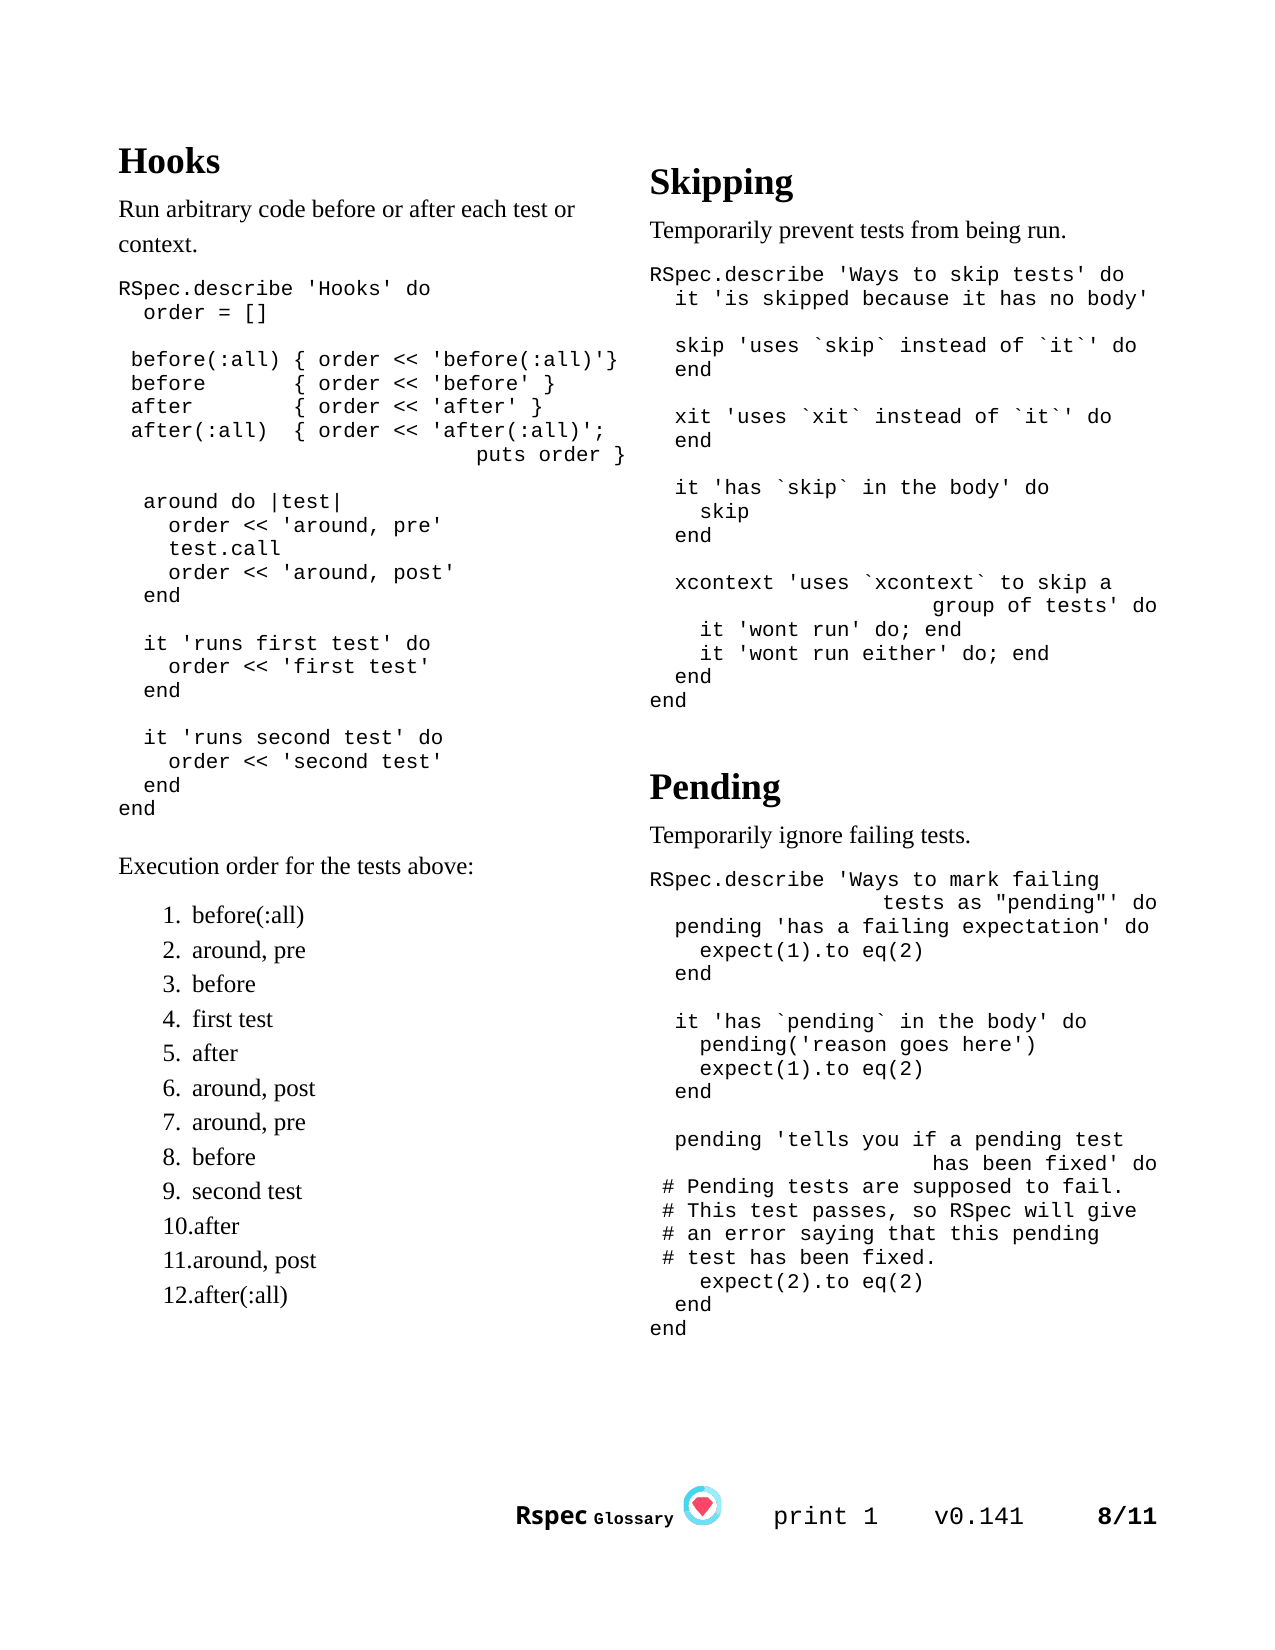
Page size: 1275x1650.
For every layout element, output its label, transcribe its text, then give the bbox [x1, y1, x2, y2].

text after { order << 'after' } [118, 396, 626, 420]
text test.call [118, 538, 626, 562]
text order = [] [118, 302, 626, 325]
text puts order } [118, 444, 626, 467]
text order << 'first test' [118, 656, 626, 680]
text order << 'around, post' [118, 562, 626, 586]
text end [118, 798, 626, 822]
text it 'wont run' do; end [649, 619, 1157, 643]
text end [649, 1082, 1157, 1105]
list around, pre [162, 1107, 626, 1136]
list around, post [162, 1073, 626, 1102]
picture [683, 1486, 722, 1525]
text end [649, 690, 1157, 714]
text end [649, 963, 1157, 987]
text Run arbitrary code before or after each test or context. [118, 194, 626, 258]
list around, post [162, 1245, 626, 1274]
text has been fixed' do [649, 1152, 1157, 1176]
text expect(2).to eq(2) [649, 1271, 1157, 1294]
text RSpec.describe 'Ways to mark failing [649, 869, 1157, 892]
list after [162, 1038, 626, 1067]
text tests as "pending"' do [649, 892, 1157, 916]
list before [162, 1142, 626, 1171]
text around do |test| [118, 491, 626, 514]
text pending 'has a failing expectation' do [649, 916, 1157, 940]
text Temporarily ignore failing tests. [649, 820, 1157, 848]
text end [118, 775, 626, 798]
text RSpec.describe 'Ways to skip tests' do [649, 264, 1157, 288]
text end [649, 666, 1157, 690]
text skip 'uses `skip` instead of `it`' do [649, 335, 1157, 359]
text expect(1).to eq(2) [649, 940, 1157, 963]
list after(:all) [162, 1280, 626, 1308]
text # This test passes, so RSpec will give [649, 1200, 1157, 1223]
text RSpec.describe 'Hooks' do [118, 278, 626, 302]
text order << 'second test' [118, 751, 626, 775]
text after(:all) { order << 'after(:all)'; [118, 420, 626, 444]
subtitle Skipping [649, 160, 1157, 203]
text Temporarily prevent tests from being run. [649, 215, 1157, 244]
text # Pending tests are supposed to fail. [649, 1176, 1157, 1200]
text end [649, 359, 1157, 383]
list after [162, 1211, 626, 1239]
text end [118, 680, 626, 704]
text end [118, 586, 626, 609]
list around, pre [162, 935, 626, 964]
text group of tests' do [649, 596, 1157, 619]
text Execution order for the tests above: [118, 851, 626, 880]
text # test has been fixed. [649, 1247, 1157, 1271]
text it 'runs first test' do [118, 633, 626, 656]
text it 'runs second test' do [118, 727, 626, 751]
text it 'is skipped because it has no body' [649, 288, 1157, 312]
list before [162, 969, 626, 998]
text xcontext 'uses `xcontext` to skip a [649, 572, 1157, 596]
text before { order << 'before' } [118, 373, 626, 396]
text it 'wont run either' do; end [649, 643, 1157, 666]
text pending('reason goes here') [649, 1034, 1157, 1058]
text end [649, 1318, 1157, 1342]
text skip [649, 501, 1157, 524]
text end [649, 1294, 1157, 1318]
text xit 'uses `xit` instead of `it`' do [649, 406, 1157, 430]
text before(:all) { order << 'before(:all)'} [118, 349, 626, 373]
subtitle Hooks [118, 139, 626, 182]
text end [649, 524, 1157, 548]
text order << 'around, pre' [118, 514, 626, 538]
text end [649, 430, 1157, 454]
subtitle Pending [649, 764, 1157, 807]
list first test [162, 1004, 626, 1033]
list second test [162, 1176, 626, 1205]
text it 'has `pending` in the body' do [649, 1011, 1157, 1034]
text it 'has `skip` in the body' do [649, 477, 1157, 501]
text # an error saying that this pending [649, 1223, 1157, 1247]
list before(:all) [162, 901, 626, 929]
text pending 'tells you if a pending test [649, 1129, 1157, 1152]
text expect(1).to eq(2) [649, 1058, 1157, 1082]
